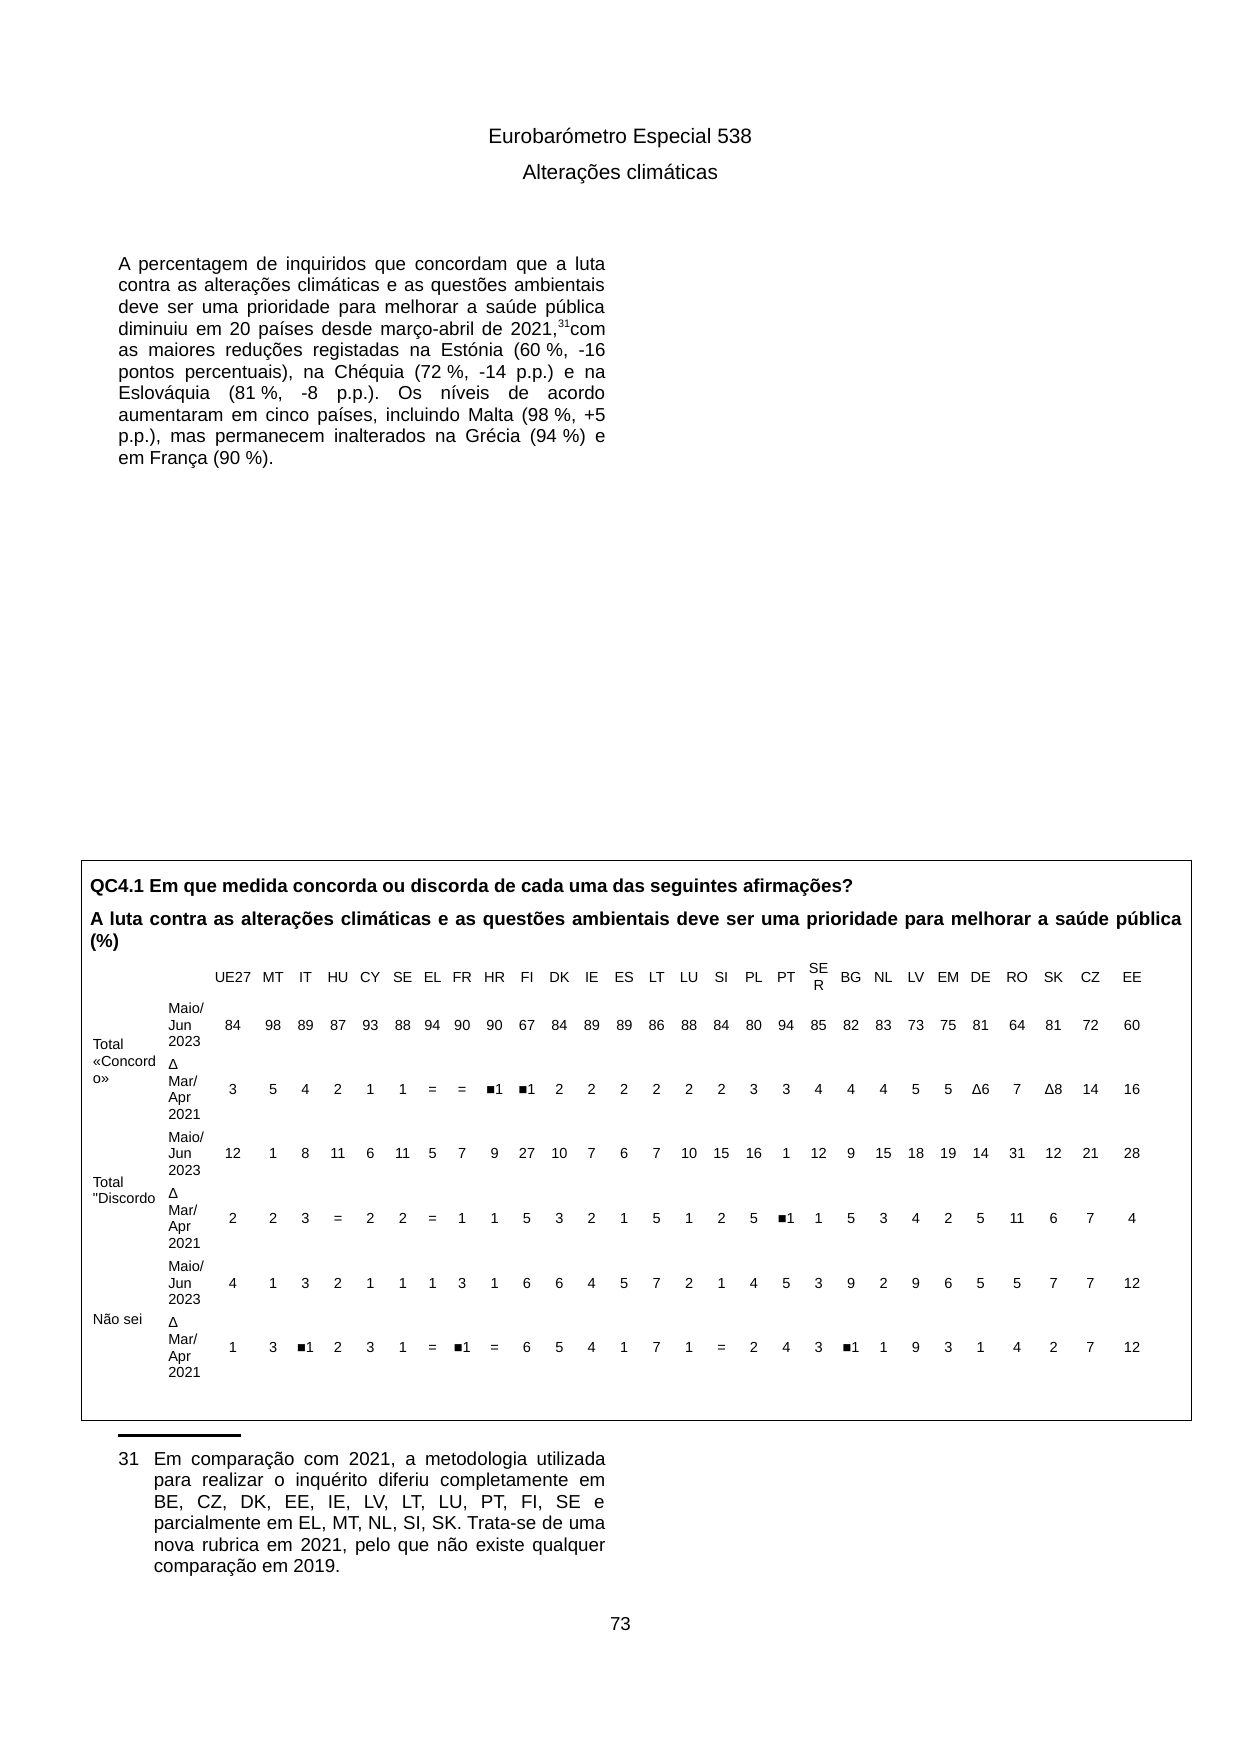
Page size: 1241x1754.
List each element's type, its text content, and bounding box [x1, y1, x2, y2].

table_cell 7 [575, 1126, 608, 1182]
table_cell 1 [354, 1053, 386, 1126]
table_cell 6 [511, 1311, 543, 1384]
table_cell Δ6 [964, 1053, 997, 1126]
table_cell 3 [354, 1311, 386, 1384]
table_cell 4 [900, 1182, 932, 1254]
table_cell 85 [802, 996, 835, 1053]
table_header [165, 957, 209, 996]
table_header MT [257, 957, 289, 996]
text Em comparação com 2021, a metodologia utilizada para realizar o inquérito diferiu completamente em BE, CZ, DK, EE, IE, LV, LT, LU, PT, FI, SE e parcialmente em EL, MT, NL, SI, SK. Trata-se de uma nova rubrica em 2021, pelo que não existe qualquer comparação em 2019. [118, 1447, 605, 1577]
table_cell 2 [543, 1053, 575, 1126]
table_cell 2 [322, 1255, 354, 1311]
table_cell = [446, 1053, 478, 1126]
table_cell 1 [673, 1182, 705, 1254]
table_cell 82 [835, 996, 867, 1053]
table_cell 75 [932, 996, 964, 1053]
table_header ES [608, 957, 640, 996]
table_cell 5 [608, 1255, 640, 1311]
table_header UE27 [209, 957, 257, 996]
table_cell 4 [289, 1053, 322, 1126]
table_cell = [419, 1182, 446, 1254]
table_cell 1 [419, 1255, 446, 1311]
table_cell 3 [867, 1182, 899, 1254]
table_cell 1 [478, 1255, 511, 1311]
table_cell 1 [386, 1311, 419, 1384]
table_header EE [1111, 957, 1153, 996]
table_cell 98 [257, 996, 289, 1053]
table_cell 1 [770, 1126, 802, 1182]
table_cell 7 [446, 1126, 478, 1182]
table_cell 87 [322, 996, 354, 1053]
table_cell 16 [1111, 1053, 1153, 1126]
table_cell 5 [964, 1182, 997, 1254]
table_cell = [705, 1311, 737, 1384]
table_cell 89 [608, 996, 640, 1053]
table_cell 1 [446, 1182, 478, 1254]
table_cell 6 [354, 1126, 386, 1182]
table_header BG [835, 957, 867, 996]
table_cell 1 [705, 1255, 737, 1311]
table_header EL [419, 957, 446, 996]
table_cell 1 [608, 1311, 640, 1384]
table_header DE [964, 957, 997, 996]
table_cell 7 [997, 1053, 1037, 1126]
table_cell 1 [673, 1311, 705, 1384]
table_cell = [322, 1182, 354, 1254]
table_cell 11 [997, 1182, 1037, 1254]
table_header SK [1037, 957, 1069, 996]
table_cell 72 [1070, 996, 1111, 1053]
table_cell 4 [575, 1255, 608, 1311]
table_cell = [419, 1311, 446, 1384]
table_header HR [478, 957, 511, 996]
table_cell Maio/Jun 2023 [165, 1126, 209, 1182]
table_cell ■1 [478, 1053, 511, 1126]
table_cell 19 [932, 1126, 964, 1182]
table_cell 1 [257, 1126, 289, 1182]
table_header LV [900, 957, 932, 996]
table_cell 7 [1070, 1311, 1111, 1384]
table_cell 2 [322, 1311, 354, 1384]
table_cell 93 [354, 996, 386, 1053]
table_header SER [802, 957, 835, 996]
table_cell 89 [289, 996, 322, 1053]
table_cell Maio/Jun 2023 [165, 996, 209, 1053]
text QC4.1 Em que medida concorda ou discorda de cada uma das seguintes afirmações? [90, 874, 1183, 896]
table_header IE [575, 957, 608, 996]
table_header [90, 957, 165, 996]
table_cell Total «Concordo» [90, 996, 165, 1126]
table_cell 1 [867, 1311, 899, 1384]
table_header RO [997, 957, 1037, 996]
table_cell 10 [673, 1126, 705, 1182]
table_cell 9 [900, 1255, 932, 1311]
table_cell 7 [1070, 1255, 1111, 1311]
table_cell 15 [867, 1126, 899, 1182]
table_cell 4 [209, 1255, 257, 1311]
table_cell 2 [673, 1053, 705, 1126]
table_cell 6 [1037, 1182, 1069, 1254]
table_cell 7 [1070, 1182, 1111, 1254]
table_cell 2 [322, 1053, 354, 1126]
table_cell = [478, 1311, 511, 1384]
table_cell 1 [802, 1182, 835, 1254]
table_cell 88 [386, 996, 419, 1053]
table_cell 4 [738, 1255, 770, 1311]
table_cell 3 [209, 1053, 257, 1126]
table_cell 1 [964, 1311, 997, 1384]
table_cell Total "Discordo [90, 1126, 165, 1254]
table_cell 84 [543, 996, 575, 1053]
table_cell 3 [257, 1311, 289, 1384]
table_cell 3 [289, 1255, 322, 1311]
table_cell 73 [900, 996, 932, 1053]
table_cell 9 [835, 1126, 867, 1182]
table_cell 3 [738, 1053, 770, 1126]
table_cell ■1 [289, 1311, 322, 1384]
table_cell 18 [900, 1126, 932, 1182]
table_cell 7 [640, 1311, 673, 1384]
table_cell 12 [1111, 1255, 1153, 1311]
table_cell 4 [802, 1053, 835, 1126]
table_cell 4 [997, 1311, 1037, 1384]
table_cell 94 [770, 996, 802, 1053]
table_header HU [322, 957, 354, 996]
table_cell 14 [1070, 1053, 1111, 1126]
table_cell 10 [543, 1126, 575, 1182]
table_cell 4 [575, 1311, 608, 1384]
table_cell 94 [419, 996, 446, 1053]
table_cell 7 [640, 1255, 673, 1311]
table_cell 4 [867, 1053, 899, 1126]
text A percentagem de inquiridos que concordam que a luta contra as alterações climáticas e as questões ambientais deve ser uma prioridade para melhorar a saúde pública diminuiu em 20 países desde março-abril de 2021,com as maiores reduções registadas na Estónia (60 %, -16 pontos percentuais), na Chéquia (72 %, -14 p.p.) e na Eslováquia (81 %, -8 p.p.). Os níveis de acordo aumentaram em cinco países, incluindo Malta (98 %, +5 p.p.), mas permanecem inalterados na Grécia (94 %) e em França (90 %). [118, 253, 605, 468]
table_cell 2 [932, 1182, 964, 1254]
table_cell 2 [640, 1053, 673, 1126]
table_cell 2 [608, 1053, 640, 1126]
table_cell 5 [640, 1182, 673, 1254]
table_cell 3 [289, 1182, 322, 1254]
table_cell 16 [738, 1126, 770, 1182]
table_cell 11 [322, 1126, 354, 1182]
table_cell 9 [478, 1126, 511, 1182]
table_cell 5 [511, 1182, 543, 1254]
table_cell 1 [386, 1053, 419, 1126]
table_header SE [386, 957, 419, 996]
table_cell 81 [964, 996, 997, 1053]
table_cell 1 [257, 1255, 289, 1311]
table_cell Δ8 [1037, 1053, 1069, 1126]
table_cell 1 [478, 1182, 511, 1254]
table_cell 5 [770, 1255, 802, 1311]
table_cell Δ Mar/Apr 2021 [165, 1182, 209, 1254]
table_cell 6 [511, 1255, 543, 1311]
table_cell 5 [419, 1126, 446, 1182]
table_cell 3 [446, 1255, 478, 1311]
text A luta contra as alterações climáticas e as questões ambientais deve ser uma prioridade para melhorar a saúde pública (%) [90, 908, 1183, 951]
table_cell Maio/Jun 2023 [165, 1255, 209, 1311]
table_cell 2 [867, 1255, 899, 1311]
table_cell Δ Mar/Apr 2021 [165, 1311, 209, 1384]
table_header LT [640, 957, 673, 996]
table_cell 9 [900, 1311, 932, 1384]
table_cell 6 [608, 1126, 640, 1182]
table_cell 11 [386, 1126, 419, 1182]
table_cell Não sei [90, 1255, 165, 1384]
table_cell 15 [705, 1126, 737, 1182]
table_cell 1 [209, 1311, 257, 1384]
table_cell 2 [575, 1182, 608, 1254]
table_cell 2 [386, 1182, 419, 1254]
table_header IT [289, 957, 322, 996]
table_cell 5 [997, 1255, 1037, 1311]
table_cell 21 [1070, 1126, 1111, 1182]
table_cell 4 [770, 1311, 802, 1384]
table_cell 2 [673, 1255, 705, 1311]
table_cell 88 [673, 996, 705, 1053]
table_cell 3 [770, 1053, 802, 1126]
table_cell 83 [867, 996, 899, 1053]
table_cell 12 [1111, 1311, 1153, 1384]
table_cell Δ Mar/Apr 2021 [165, 1053, 209, 1126]
table_cell 2 [575, 1053, 608, 1126]
table_cell 4 [1111, 1182, 1153, 1254]
table_header FR [446, 957, 478, 996]
table_cell 4 [835, 1053, 867, 1126]
table_cell 3 [802, 1311, 835, 1384]
table_cell 12 [209, 1126, 257, 1182]
table_header DK [543, 957, 575, 996]
table_cell 2 [354, 1182, 386, 1254]
table_cell 2 [257, 1182, 289, 1254]
table_cell 90 [478, 996, 511, 1053]
table_cell 31 [997, 1126, 1037, 1182]
table_cell 5 [835, 1182, 867, 1254]
table_cell 7 [1037, 1255, 1069, 1311]
table_header PT [770, 957, 802, 996]
table_cell 12 [802, 1126, 835, 1182]
table_cell 3 [543, 1182, 575, 1254]
table_cell 28 [1111, 1126, 1153, 1182]
table_cell 5 [257, 1053, 289, 1126]
table_cell 9 [835, 1255, 867, 1311]
table_cell 14 [964, 1126, 997, 1182]
table_cell 6 [543, 1255, 575, 1311]
table_cell 2 [705, 1182, 737, 1254]
table_cell 3 [932, 1311, 964, 1384]
table_cell 5 [738, 1182, 770, 1254]
table_cell 3 [802, 1255, 835, 1311]
table_cell 81 [1037, 996, 1069, 1053]
table_cell 84 [209, 996, 257, 1053]
table_cell 5 [932, 1053, 964, 1126]
table_header NL [867, 957, 899, 996]
table_cell 2 [705, 1053, 737, 1126]
table_cell 64 [997, 996, 1037, 1053]
table_cell 2 [209, 1182, 257, 1254]
table_cell 2 [1037, 1311, 1069, 1384]
table_cell 5 [543, 1311, 575, 1384]
table_cell 60 [1111, 996, 1153, 1053]
table_cell 84 [705, 996, 737, 1053]
table_cell 6 [932, 1255, 964, 1311]
table_cell 80 [738, 996, 770, 1053]
table_cell 89 [575, 996, 608, 1053]
table_cell 5 [900, 1053, 932, 1126]
table_header LU [673, 957, 705, 996]
table_header CZ [1070, 957, 1111, 996]
table_cell 27 [511, 1126, 543, 1182]
table_cell 67 [511, 996, 543, 1053]
table_cell 5 [964, 1255, 997, 1311]
table_cell 1 [354, 1255, 386, 1311]
table_cell ■1 [511, 1053, 543, 1126]
table_cell 2 [738, 1311, 770, 1384]
table_cell 7 [640, 1126, 673, 1182]
table_header CY [354, 957, 386, 996]
table_header FI [511, 957, 543, 996]
table_cell 12 [1037, 1126, 1069, 1182]
table_header SI [705, 957, 737, 996]
table_header EM [932, 957, 964, 996]
table_cell 1 [386, 1255, 419, 1311]
table_cell 86 [640, 996, 673, 1053]
table_cell ■1 [770, 1182, 802, 1254]
table_cell ■1 [446, 1311, 478, 1384]
table_cell = [419, 1053, 446, 1126]
table_header PL [738, 957, 770, 996]
table_cell 1 [608, 1182, 640, 1254]
table_cell 90 [446, 996, 478, 1053]
table_cell ■1 [835, 1311, 867, 1384]
table_cell 8 [289, 1126, 322, 1182]
